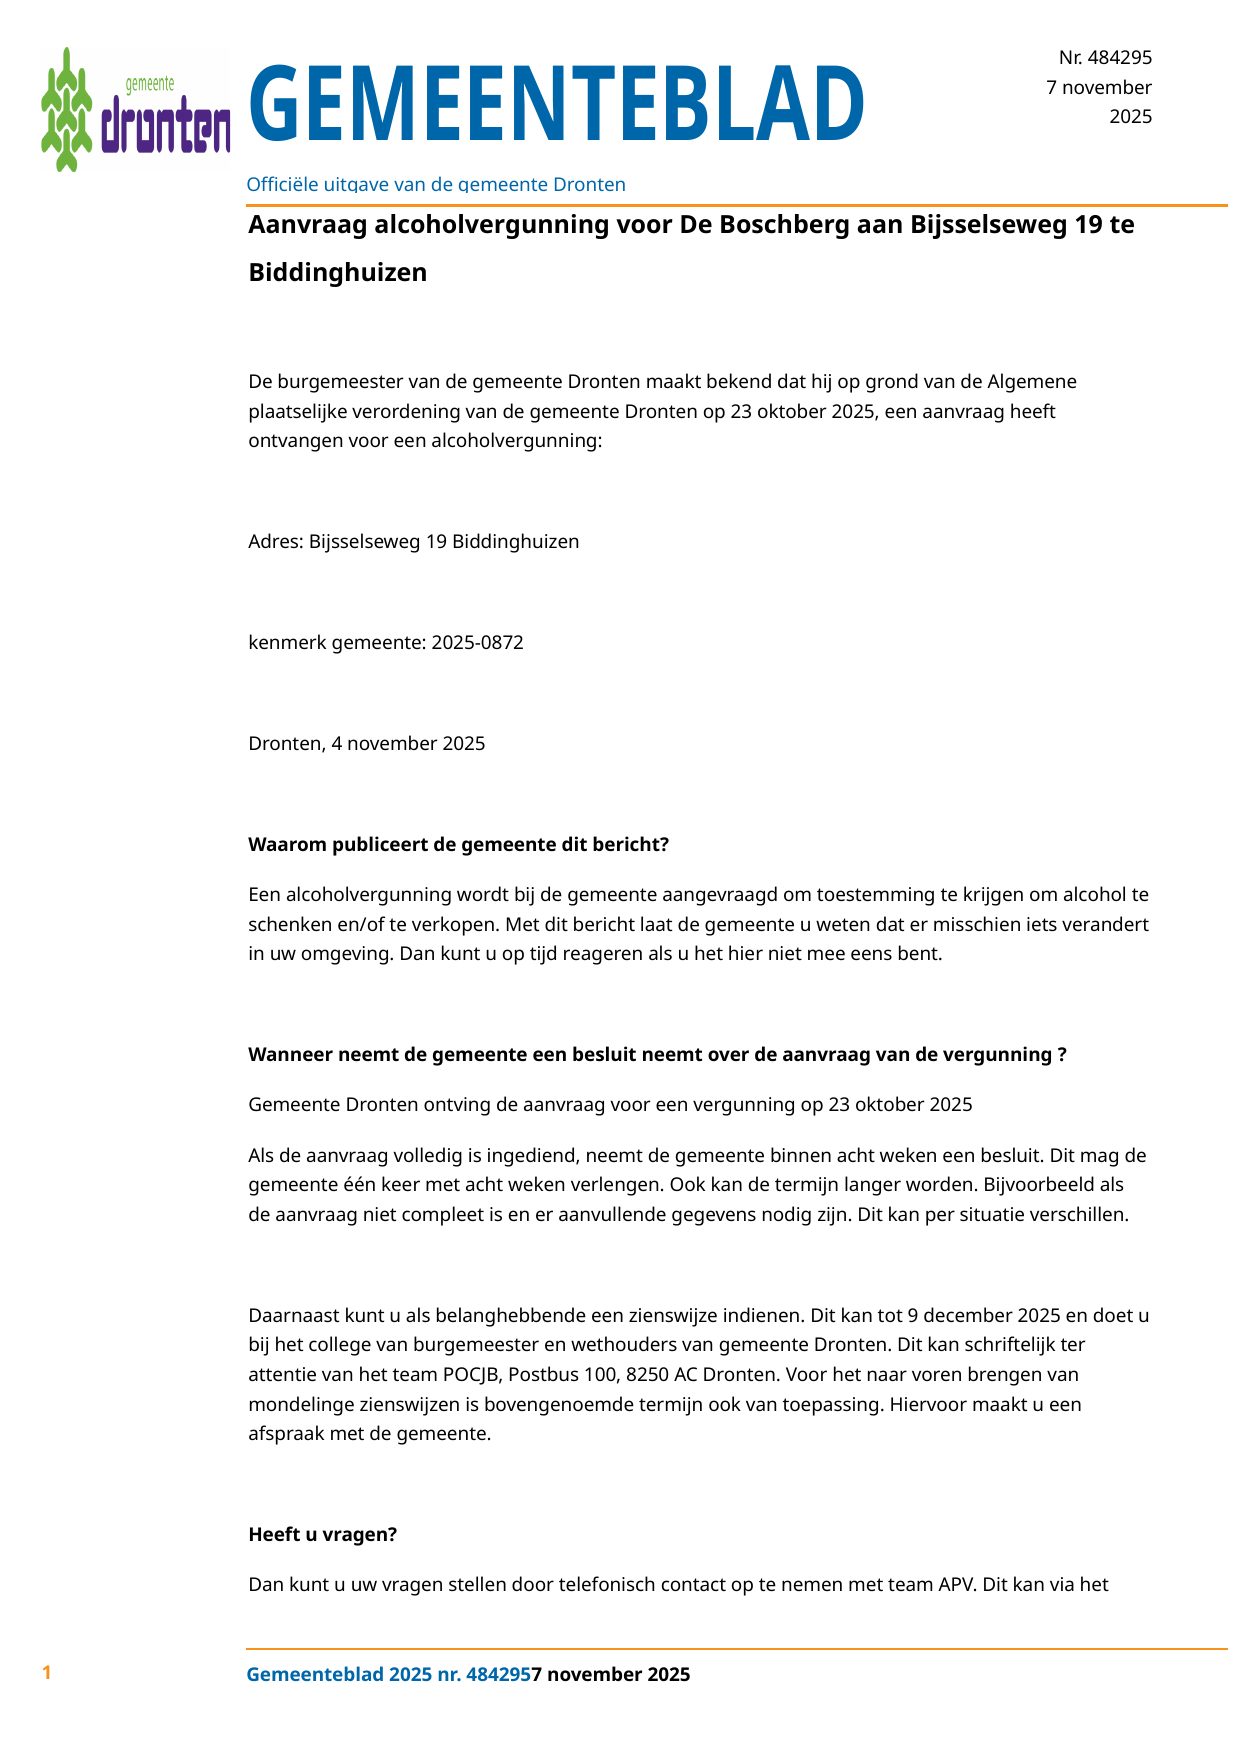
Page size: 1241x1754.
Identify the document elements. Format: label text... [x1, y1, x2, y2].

text Aanvraag alcoholvergunning voor De Boschberg aan Bijsselseweg 19 te Biddinghuizen [248, 207, 1152, 288]
text Gemeente Dronten ontving de aanvraag voor een vergunning op 23 oktober 2025 [248, 1092, 1152, 1117]
text Daarnaast kunt u als belanghebbende een zienswijze indienen. Dit kan tot 9 december 2025 en doet u bij het college van burgemeester en wethouders van gemeente Dronten. Dit kan schriftelijk ter attentie van het team POCJB, Postbus 100, 8250 AC Dronten. Voor het naar voren brengen van mondelinge zienswijzen is bovengenoemde termijn ook van toepassing. Hiervoor maakt u een afspraak met de gemeente. [248, 1302, 1152, 1446]
text Een alcoholvergunning wordt bij de gemeente aangevraagd om toestemming te krijgen om alcohol te schenken en/of te verkopen. Met dit bericht laat de gemeente u weten dat er misschien iets verandert in uw omgeving. Dan kunt u op tijd reageren als u het hier niet mee eens bent. [248, 881, 1152, 966]
text Waarom publiceert de gemeente dit bericht? [248, 831, 1152, 857]
text Dronten, 4 november 2025 [248, 730, 1152, 756]
text Wanneer neemt de gemeente een besluit neemt over de aanvraag van de vergunning ? [248, 1041, 1152, 1067]
picture [41, 47, 231, 172]
text De burgemeester van de gemeente Dronten maakt bekend dat hij op grond van de Algemene plaatselijke verordening van de gemeente Dronten op 23 oktober 2025, een aanvraag heeft ontvangen voor een alcoholvergunning: [248, 368, 1152, 453]
text Heeft u vragen? [248, 1521, 1152, 1547]
text Dan kunt u uw vragen stellen door telefonisch contact op te nemen met team APV. Dit kan via het [248, 1572, 1152, 1597]
text Adres: Bijsselseweg 19 Biddinghuizen [248, 528, 1152, 554]
text kenmerk gemeente: 2025-0872 [248, 629, 1152, 655]
text Als de aanvraag volledig is ingediend, neemt de gemeente binnen acht weken een besluit. Dit mag de gemeente één keer met acht weken verlengen. Ook kan de termijn langer worden. Bijvoorbeeld als de aanvraag niet compleet is en er aanvullende gegevens nodig zijn. Dit kan per situatie verschillen. [248, 1142, 1152, 1227]
